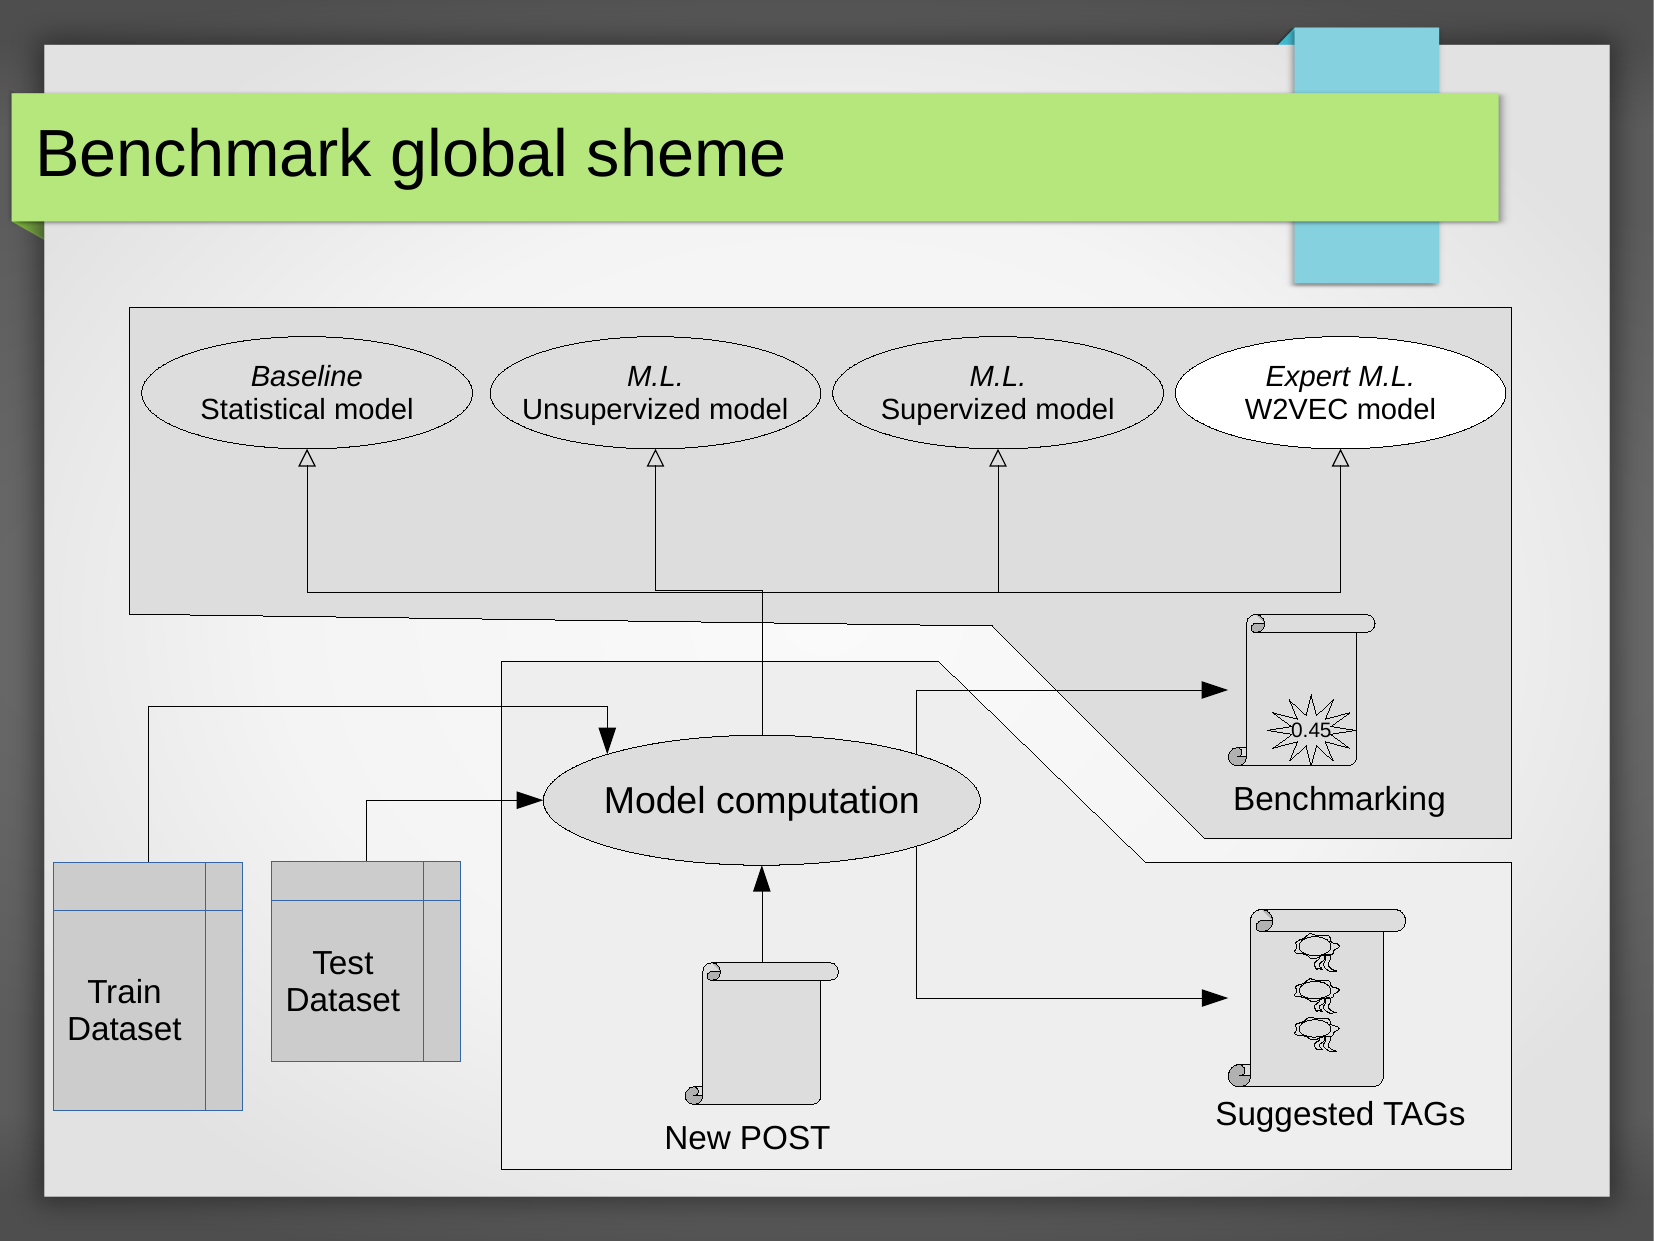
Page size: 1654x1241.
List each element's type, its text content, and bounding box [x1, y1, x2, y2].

text_box [501, 661, 762, 753]
text_box [501, 707, 607, 800]
text_box Expert M.L. W2VEC model [1175, 336, 1506, 449]
text_box [129, 307, 1512, 839]
text_box Test Dataset [271, 861, 461, 1062]
text_box M.L. Supervized model [832, 336, 1164, 449]
text_box Benchmarking [1218, 767, 1481, 825]
text_box [992, 454, 1004, 465]
text_box [501, 691, 1512, 1170]
picture [0, 0, 1654, 1241]
text_box 0.45 [1267, 694, 1356, 766]
title Benchmark global sheme [35, 69, 1589, 238]
text_box Model computation [543, 735, 981, 866]
text_box Suggested TAGs [1200, 1082, 1512, 1140]
text_box M.L. Unsupervized model [490, 336, 821, 449]
text_box New POST [649, 1106, 867, 1164]
text_box [763, 661, 969, 753]
text_box [650, 453, 661, 465]
text_box [301, 454, 313, 465]
text_box Train Dataset [53, 862, 243, 1111]
text_box [1335, 453, 1346, 465]
text_box Baseline Statistical model [141, 336, 473, 449]
